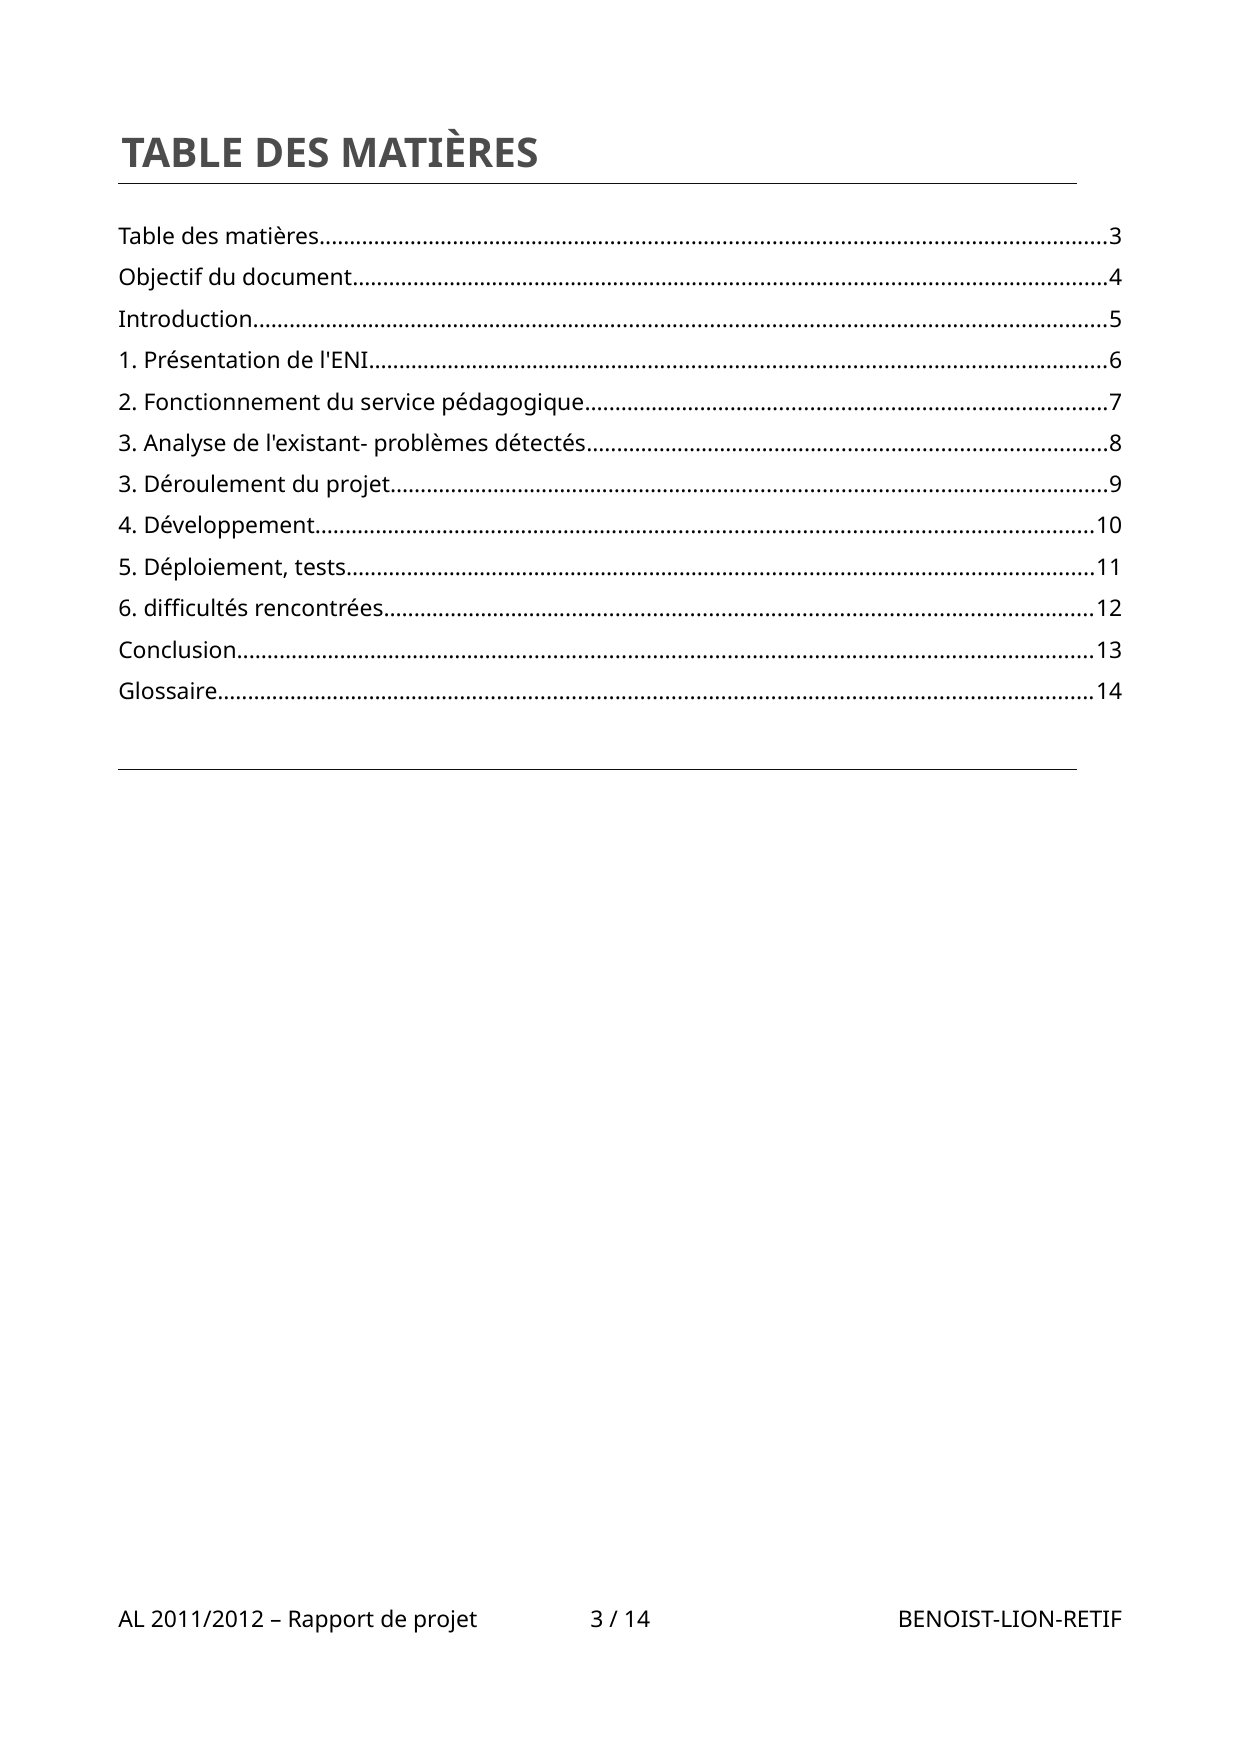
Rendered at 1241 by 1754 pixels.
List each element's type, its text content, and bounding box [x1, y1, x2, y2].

text 3. Analyse de l'existant- problèmes détectés 8 [118, 418, 1122, 459]
text 1. Présentation de l'ENI 6 [118, 336, 1122, 377]
text Table des matières 3 [118, 211, 1122, 253]
text 3. Déroulement du projet 9 [118, 459, 1122, 501]
text 6. difficultés rencontrées 12 [118, 584, 1122, 625]
text Glossaire 14 [118, 666, 1122, 708]
text 5. Déploiement, tests 11 [118, 542, 1122, 584]
text Conclusion 13 [118, 625, 1122, 666]
text 2. Fonctionnement du service pédagogique 7 [118, 377, 1122, 418]
text Objectif du document 4 [118, 253, 1122, 294]
text Introduction 5 [118, 294, 1122, 336]
subtitle Table des matières [118, 121, 1077, 183]
text 4. Développement 10 [118, 501, 1122, 542]
